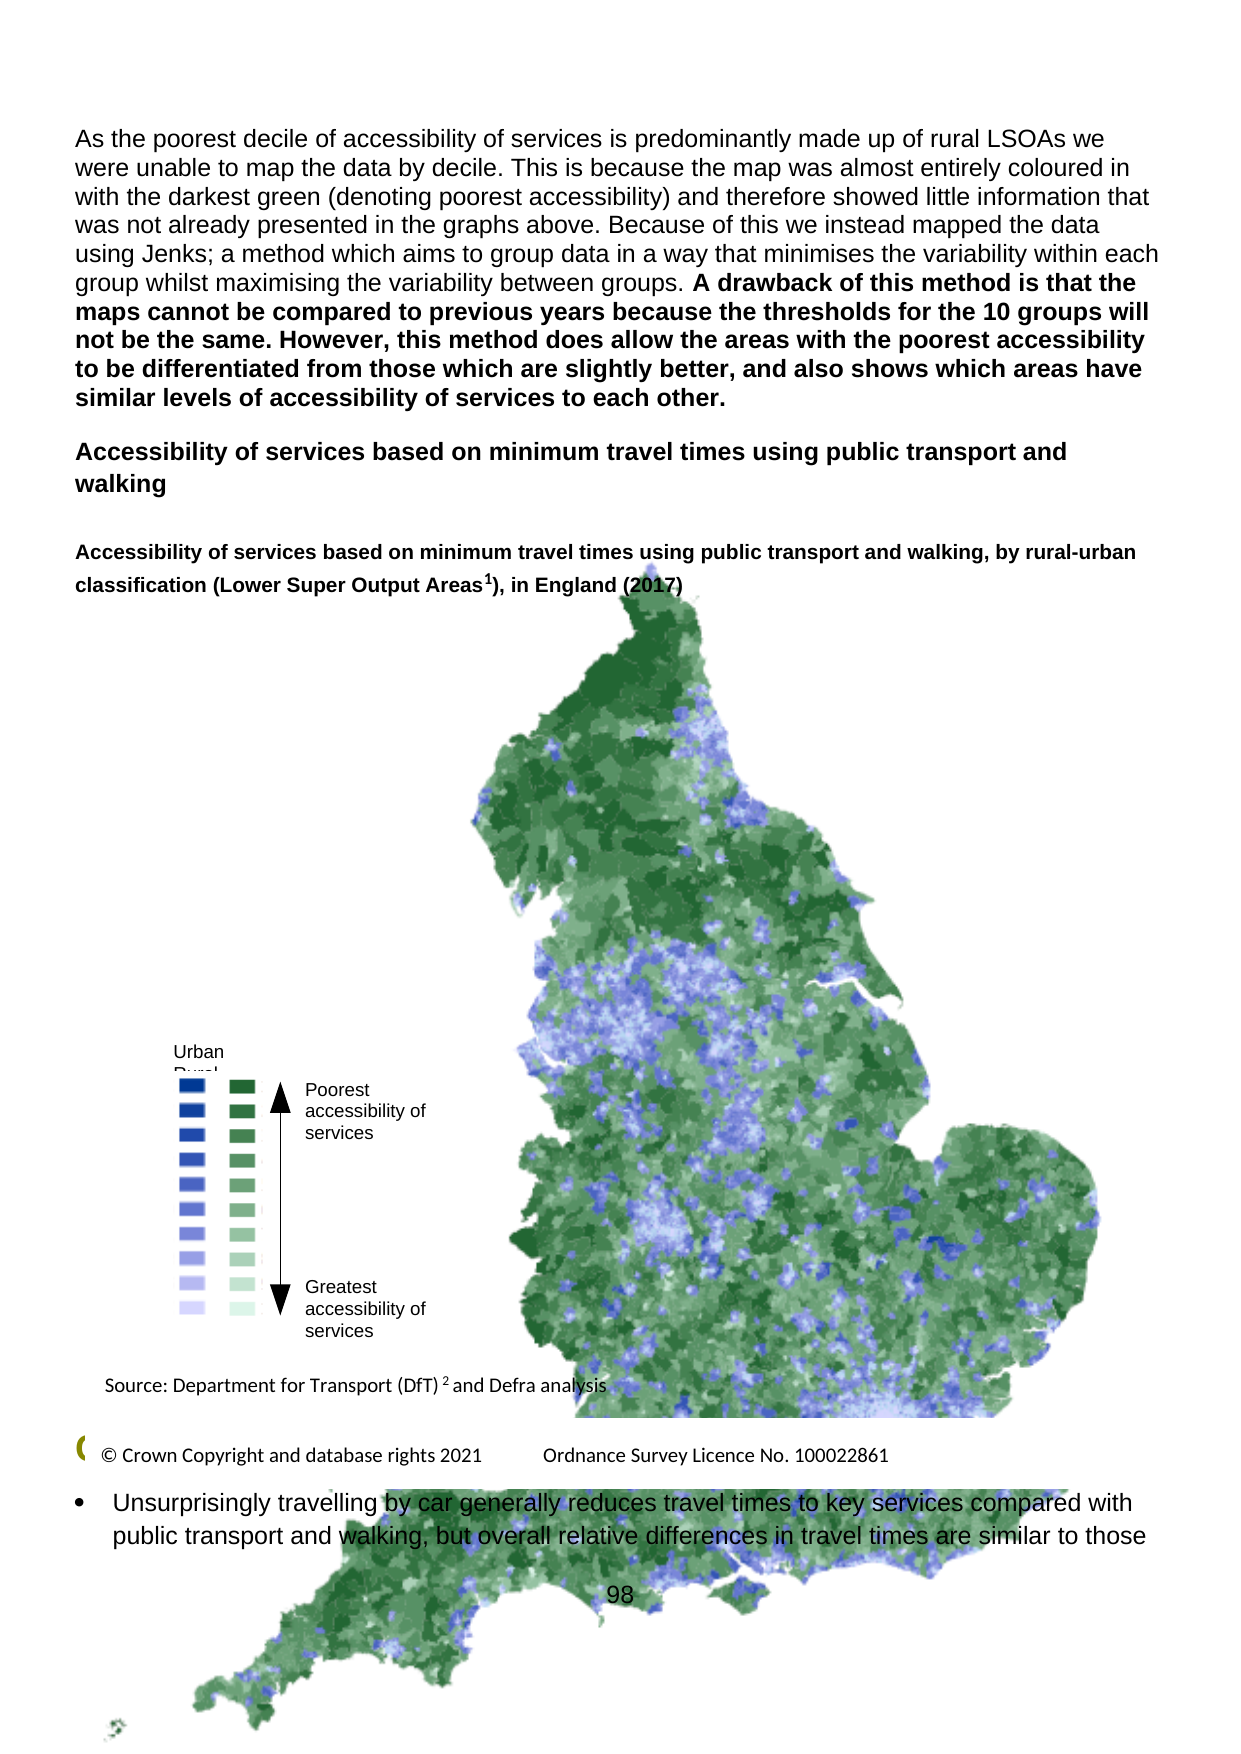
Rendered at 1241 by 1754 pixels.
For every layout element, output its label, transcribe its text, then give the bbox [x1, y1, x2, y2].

text Accessibility of services based on minimum travel times using public transport and walking [75, 436, 1165, 498]
text As the poorest decile of accessibility of services is predominantly made up of rural LSOAs we were unable to map the data by decile. This is because the map was almost entirely coloured in with the darkest green (denoting poorest accessibility) and therefore showed little information that was not already presented in the graphs above. Because of this we instead mapped the data using Jenks; a method which aims to group data in a way that minimises the variability within each group whilst maximising the variability between groups. A drawback of this method is that the maps cannot be compared to previous years because the thresholds for the 10 groups will not be the same. However, this method does allow the areas with the poorest accessibility to be differentiated from those which are slightly better, and also shows which areas have similar levels of accessibility of services to each other. [75, 124, 1165, 411]
text Accessibility of services based on minimum travel times using public transport and walking, by rural-urban classification (Lower Super Output Areas1), in England (2017) [75, 540, 1165, 599]
